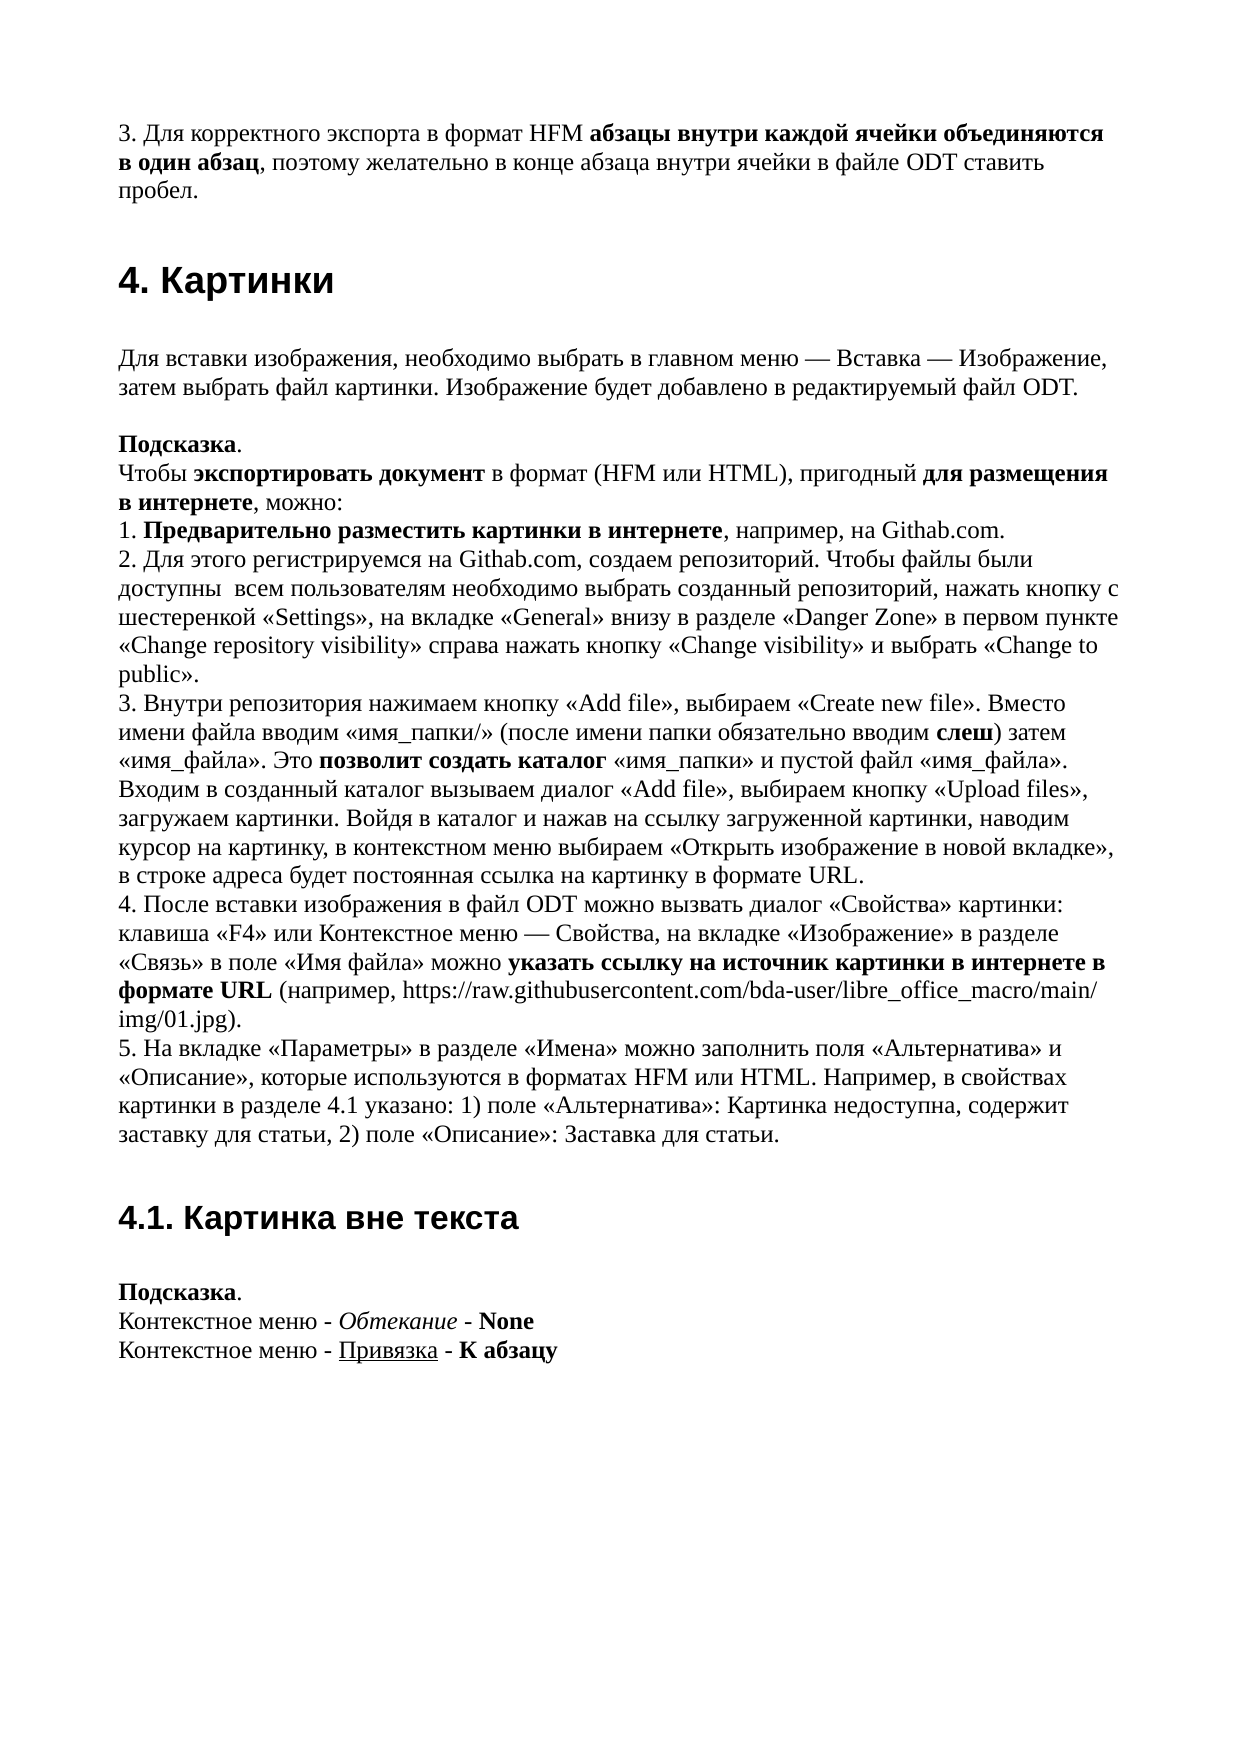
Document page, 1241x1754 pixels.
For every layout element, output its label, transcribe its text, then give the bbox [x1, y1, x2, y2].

text Контекстное меню - Привязка - К абзацу [118, 1335, 1122, 1364]
text Подсказка. [118, 429, 1122, 458]
text Контекстное меню - Обтекание - None [118, 1306, 1122, 1335]
text 2. Для этого регистрируемся на Githab.com, создаем репозиторий. Чтобы файлы были доступны всем пользователям необходимо выбрать созданный репозиторий, нажать кнопку с шестеренкой «Settings», на вкладке «General» внизу в разделе «Danger Zone» в первом пункте «Change repository visibility» справа нажать кнопку «Change visibility» и выбрать «Change to public». [118, 544, 1122, 688]
text Для вставки изображения, необходимо выбрать в главном меню — Вставка — Изображение, затем выбрать файл картинки. Изображение будет добавлено в редактируемый файл ODT. [118, 343, 1122, 401]
subtitle 4.1. Картинка вне текста [118, 1198, 1122, 1236]
text 4. После вставки изображения в файл ODT можно вызвать диалог «Свойства» картинки: клавиша «F4» или Контекстное меню — Свойства, на вкладке «Изображение» в разделе «Связь» в поле «Имя файла» можно указать ссылку на источник картинки в интернете в формате URL (например, https://raw.githubusercontent.com/bda-user/libre_office_macro/main/img/01.jpg). [118, 889, 1122, 1033]
text 3. Для корректного экспорта в формат HFM абзацы внутри каждой ячейки объединяются в один абзац, поэтому желательно в конце абзаца внутри ячейки в файле ODT ставить пробел. [118, 118, 1122, 204]
text 5. На вкладке «Параметры» в разделе «Имена» можно заполнить поля «Альтернатива» и «Описание», которые используются в форматах HFM или HTML. Например, в свойствах картинки в разделе 4.1 указано: 1) поле «Альтернатива»: Картинка недоступна, содержит заставку для статьи, 2) поле «Описание»: Заставка для статьи. [118, 1033, 1122, 1148]
text 3. Внутри репозитория нажимаем кнопку «Add file», выбираем «Create new file». Вместо имени файла вводим «имя_папки/» (после имени папки обязательно вводим слеш) затем «имя_файла». Это позволит создать каталог «имя_папки» и пустой файл «имя_файла». Входим в созданный каталог вызываем диалог «Add file», выбираем кнопку «Upload files», загружаем картинки. Войдя в каталог и нажав на ссылку загруженной картинки, наводим курсор на картинку, в контекстном меню выбираем «Открыть изображение в новой вкладке», в строке адреса будет постоянная ссылка на картинку в формате URL. [118, 688, 1122, 889]
text Подсказка. [118, 1277, 1122, 1306]
subtitle 4. Картинки [118, 258, 1122, 302]
text 1. Предварительно разместить картинки в интернете, например, на Githab.com. [118, 516, 1122, 544]
text Чтобы экспортировать документ в формат (HFM или HTML), пригодный для размещения в интернете, можно: [118, 458, 1122, 516]
